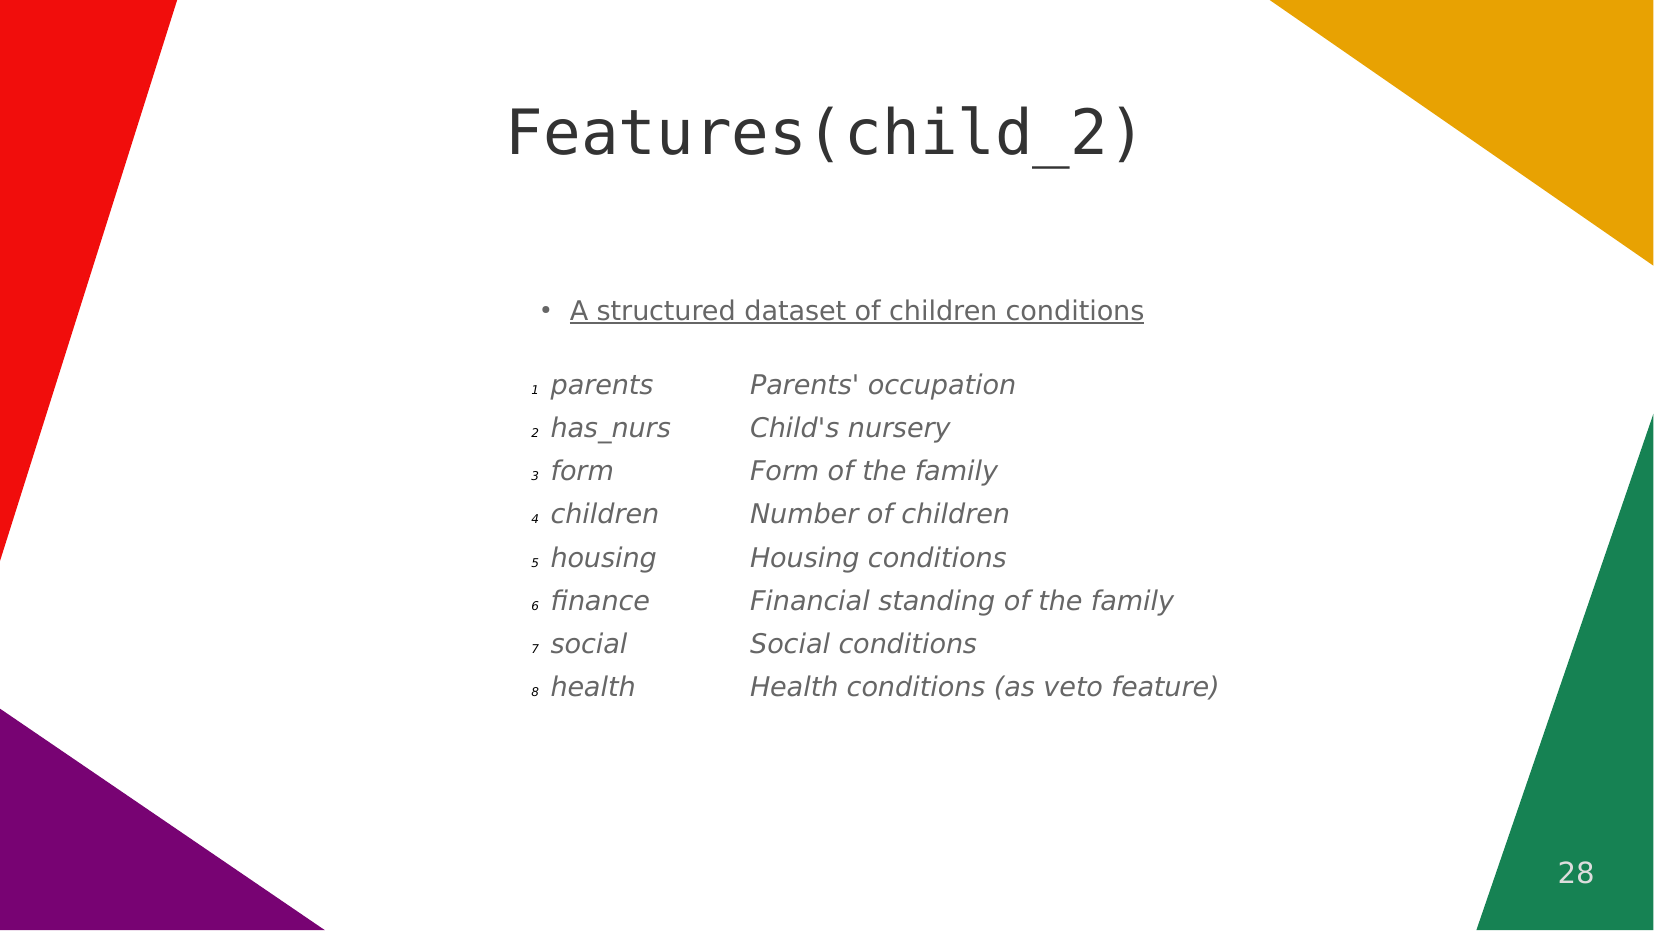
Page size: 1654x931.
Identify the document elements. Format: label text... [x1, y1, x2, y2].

list A structured dataset of children conditions parents Parents' occupation has_nurs Child's nursery form Form of the family children Number of children housing Housing conditions finance Financial standing of the family social Social conditions health Health conditions (as veto feature) [531, 295, 1654, 709]
title Features(child_2) [118, 59, 1536, 207]
